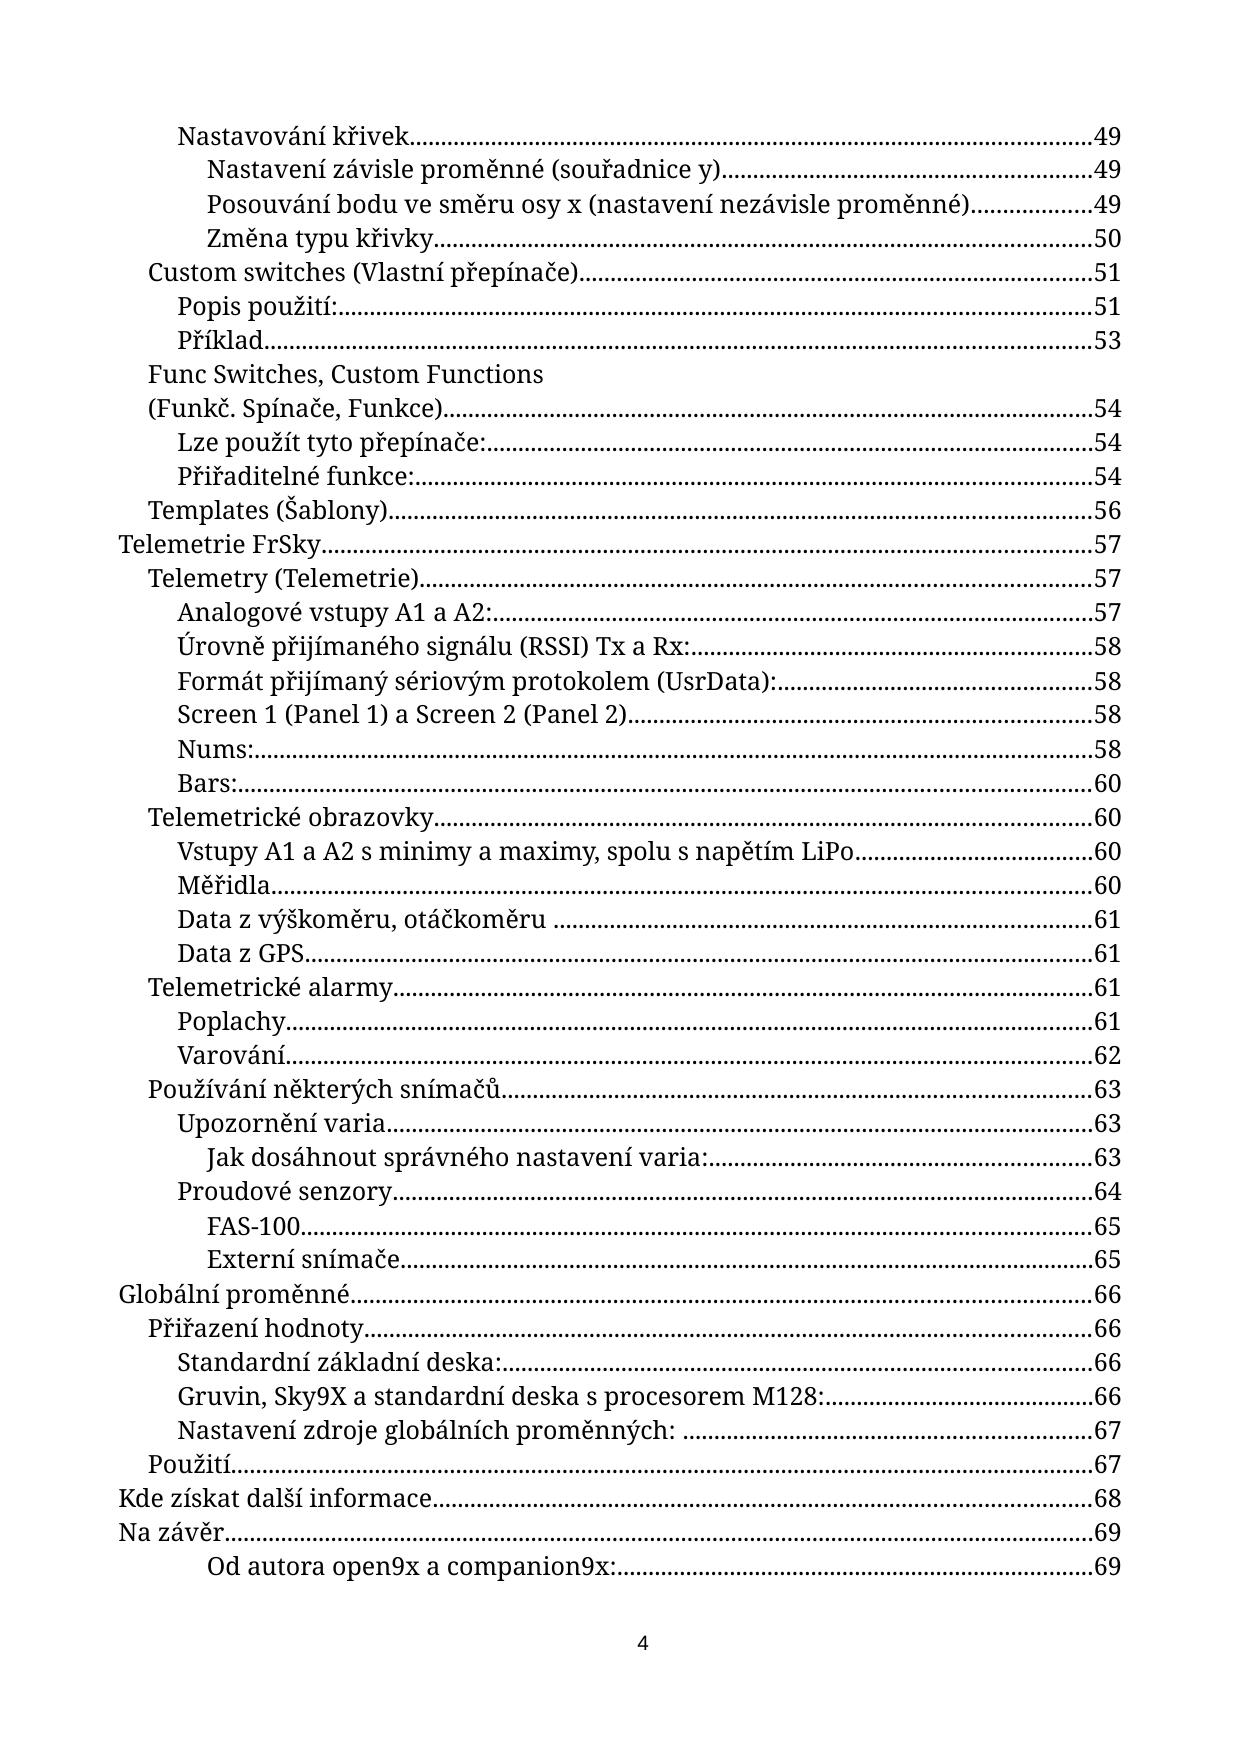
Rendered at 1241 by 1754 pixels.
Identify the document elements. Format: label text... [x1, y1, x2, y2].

text Telemetrické alarmy 61 [148, 970, 1122, 1004]
text Popis použití: 51 [177, 288, 1122, 322]
text Nastavení závisle proměnné (souřadnice y) 49 [207, 152, 1122, 186]
text Standardní základní deska: 66 [177, 1344, 1122, 1378]
text Telemetrie FrSky 57 [118, 527, 1122, 561]
text Telemetry (Telemetrie) 57 [148, 561, 1122, 595]
text Úrovně přijímaného signálu (RSSI) Tx a Rx: 58 [177, 629, 1122, 663]
text Přiřaditelné funkce: 54 [177, 459, 1122, 493]
text Lze použít tyto přepínače: 54 [177, 425, 1122, 459]
text Func Switches, Custom Functions (Funkč. Spínače, Funkce) 54 [148, 357, 1122, 425]
text Přiřazení hodnoty 66 [148, 1310, 1122, 1344]
text Použití 67 [148, 1447, 1122, 1481]
text Bars: 60 [177, 765, 1122, 799]
text Změna typu křivky 50 [207, 220, 1122, 254]
text Nums: 58 [177, 731, 1122, 765]
text Nastavení zdroje globálních proměnných: 67 [177, 1412, 1122, 1447]
text Příklad 53 [177, 322, 1122, 357]
text Vstupy A1 a A2 s minimy a maximy, spolu s napětím LiPo 60 [177, 833, 1122, 867]
text Telemetrické obrazovky 60 [148, 799, 1122, 833]
text Data z GPS 61 [177, 936, 1122, 970]
text Na závěr 69 [118, 1515, 1122, 1549]
text Proudové senzory 64 [177, 1174, 1122, 1208]
text Posouvání bodu ve směru osy x (nastavení nezávisle proměnné) 49 [207, 186, 1122, 220]
text Měřidla 60 [177, 867, 1122, 902]
text FAS-100 65 [207, 1208, 1122, 1242]
text Gruvin, Sky9X a standardní deska s procesorem M128: 66 [177, 1378, 1122, 1412]
text Analogové vstupy A1 a A2: 57 [177, 595, 1122, 629]
text Varování 62 [177, 1038, 1122, 1072]
text Poplachy 61 [177, 1004, 1122, 1038]
text Screen 1 (Panel 1) a Screen 2 (Panel 2) 58 [177, 697, 1122, 731]
text Custom switches (Vlastní přepínače) 51 [148, 254, 1122, 288]
text Formát přijímaný sériovým protokolem (UsrData): 58 [177, 663, 1122, 697]
text Kde získat další informace 68 [118, 1481, 1122, 1515]
text Upozornění varia 63 [177, 1106, 1122, 1140]
text Od autora open9x a companion9x: 69 [207, 1549, 1122, 1583]
text Data z výškoměru, otáčkoměru ... 61 [177, 902, 1122, 936]
text Globální proměnné 66 [118, 1276, 1122, 1310]
text Externí snímače 65 [207, 1242, 1122, 1276]
text Používání některých snímačů 63 [148, 1072, 1122, 1106]
text Nastavování křivek 49 [177, 118, 1122, 152]
text Templates (Šablony) 56 [148, 493, 1122, 527]
text Jak dosáhnout správného nastavení varia: 63 [207, 1140, 1122, 1174]
